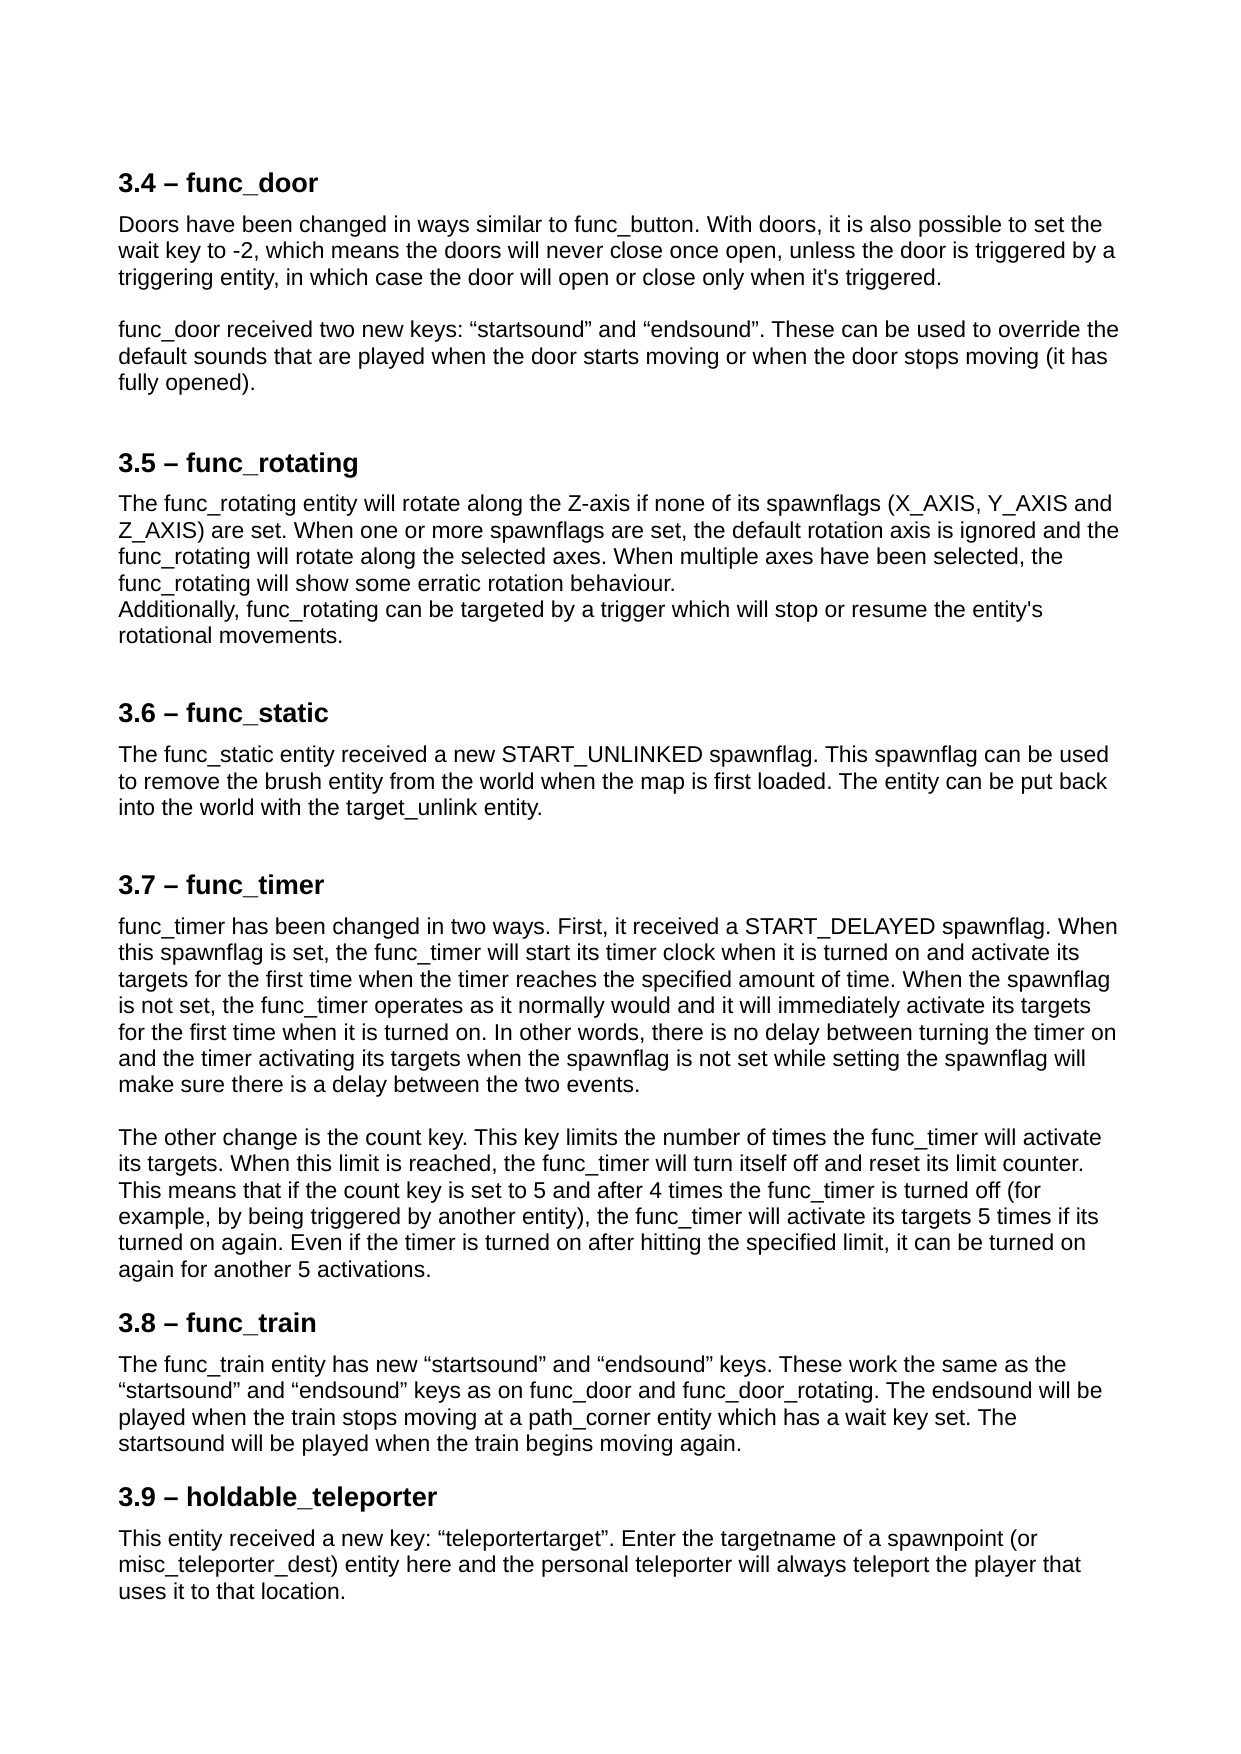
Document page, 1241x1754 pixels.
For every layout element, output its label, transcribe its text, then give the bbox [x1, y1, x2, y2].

subtitle 3.8 – func_train [118, 1307, 1122, 1338]
subtitle 3.9 – holdable_teleporter [118, 1481, 1122, 1512]
text This entity received a new key: “teleportertarget”. Enter the targetname of a spawnpoint (or misc_teleporter_dest) entity here and the personal teleporter will always teleport the player that uses it to that location. [118, 1525, 1122, 1604]
subtitle 3.4 – func_door [118, 167, 1122, 198]
text func_door received two new keys: “startsound” and “endsound”. These can be used to override the default sounds that are played when the door starts moving or when the door stops moving (it has fully opened). [118, 316, 1122, 395]
subtitle 3.7 – func_timer [118, 869, 1122, 901]
text The func_rotating entity will rotate along the Z-axis if none of its spawnflags (X_AXIS, Y_AXIS and Z_AXIS) are set. When one or more spawnflags are set, the default rotation axis is ignored and the func_rotating will rotate along the selected axes. When multiple axes have been selected, the func_rotating will show some erratic rotation behaviour. [118, 490, 1122, 596]
subtitle 3.6 – func_static [118, 697, 1122, 729]
text The other change is the count key. This key limits the number of times the func_timer will activate its targets. When this limit is reached, the func_timer will turn itself off and reset its limit counter. This means that if the count key is set to 5 and after 4 times the func_timer is turned off (for example, by being triggered by another entity), the func_timer will activate its targets 5 times if its turned on again. Even if the timer is turned on after hitting the specified limit, it can be turned on again for another 5 activations. [118, 1124, 1122, 1282]
text The func_static entity received a new START_UNLINKED spawnflag. This spawnflag can be used to remove the brush entity from the world when the map is first loaded. The entity can be put back into the world with the target_unlink entity. [118, 741, 1122, 820]
text The func_train entity has new “startsound” and “endsound” keys. These work the same as the “startsound” and “endsound” keys as on func_door and func_door_rotating. The endsound will be played when the train stops moving at a path_corner entity which has a wait key set. The startsound will be played when the train begins moving again. [118, 1351, 1122, 1456]
text Doors have been changed in ways similar to func_button. With doors, it is also possible to set the wait key to -2, which means the doors will never close once open, unless the door is triggered by a triggering entity, in which case the door will open or close only when it's triggered. [118, 211, 1122, 290]
text func_timer has been changed in two ways. First, it received a START_DELAYED spawnflag. When this spawnflag is set, the func_timer will start its timer clock when it is turned on and activate its targets for the first time when the timer reaches the specified amount of time. When the spawnflag is not set, the func_timer operates as it normally would and it will immediately activate its targets for the first time when it is turned on. In other words, there is no delay between turning the timer on and the timer activating its targets when the spawnflag is not set while setting the spawnflag will make sure there is a delay between the two events. [118, 913, 1122, 1097]
text Additionally, func_rotating can be targeted by a trigger which will stop or resume the entity's rotational movements. [118, 596, 1122, 648]
subtitle 3.5 – func_rotating [118, 447, 1122, 478]
